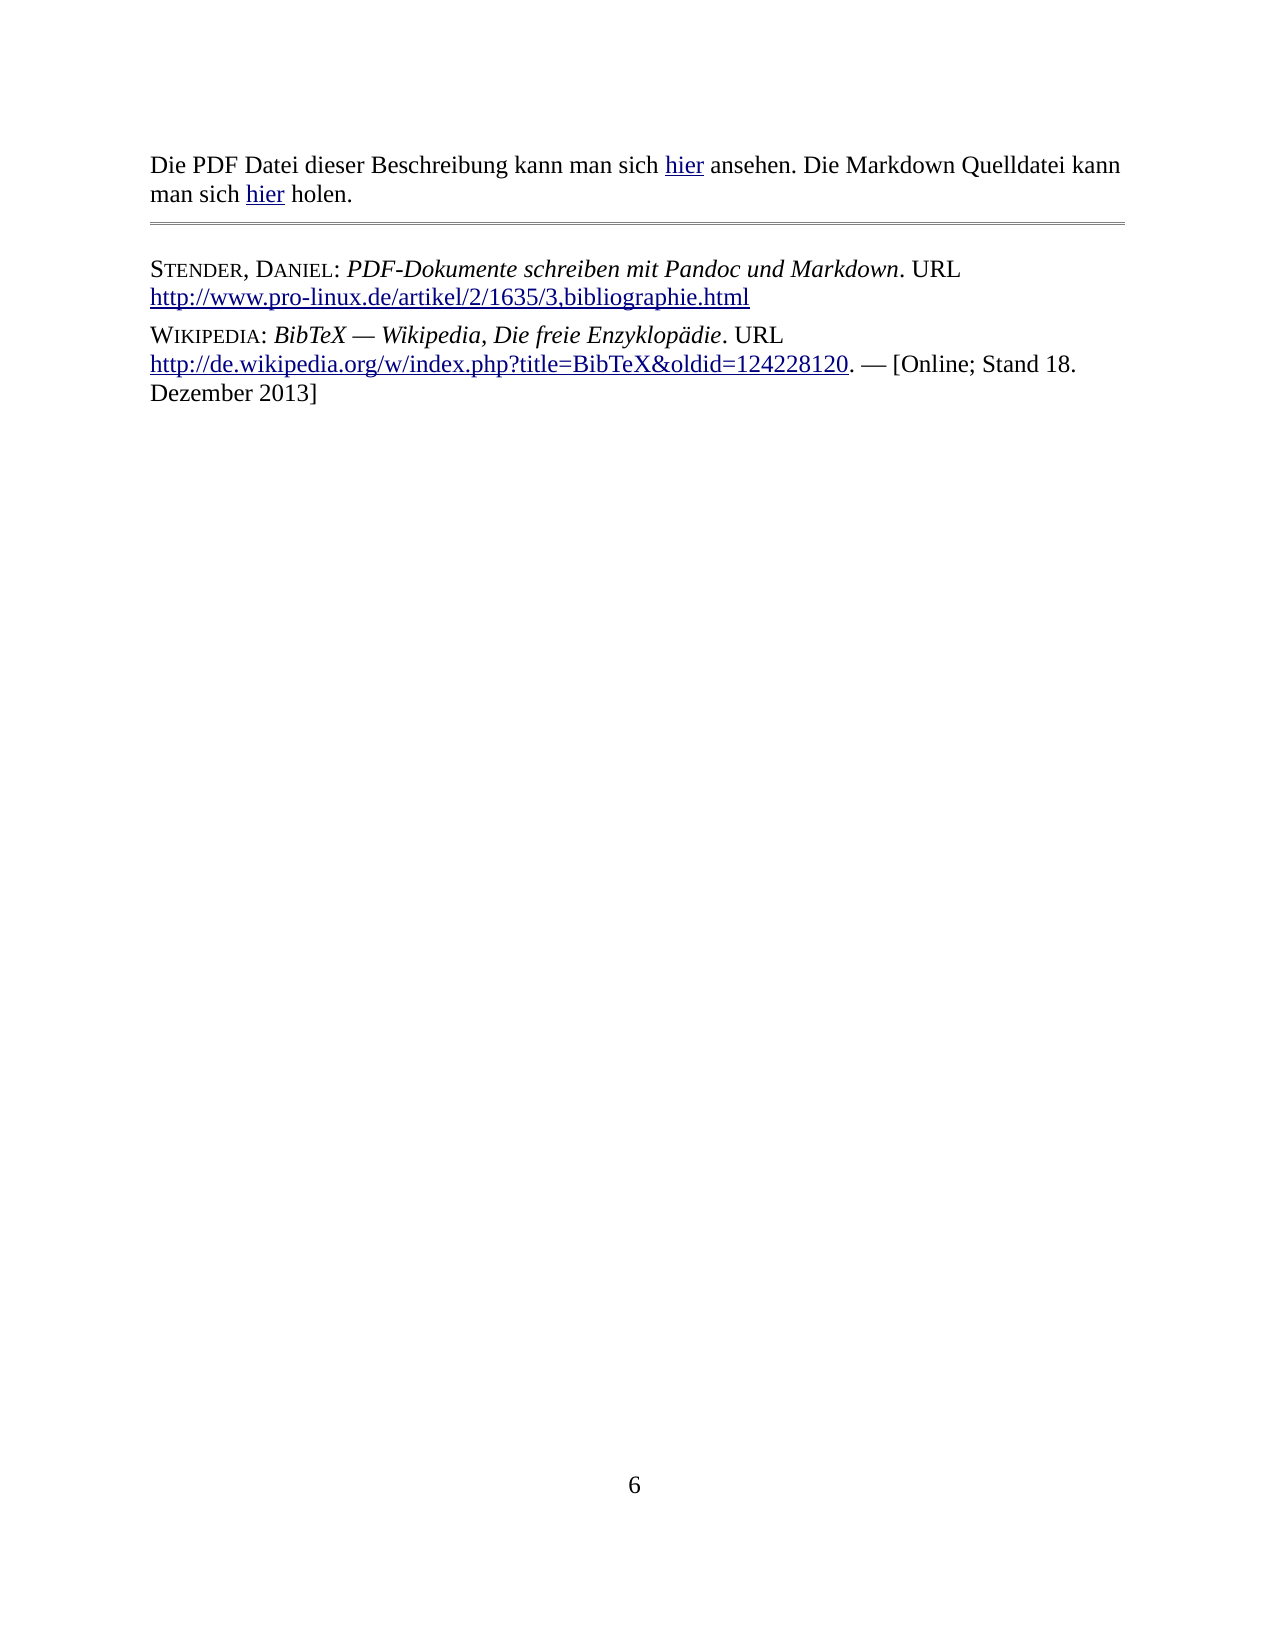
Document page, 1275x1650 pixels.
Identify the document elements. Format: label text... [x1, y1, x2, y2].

text Stender, Daniel: PDF-Dokumente schreiben mit Pandoc und Markdown. URL http://www.pro-linux.de/artikel/2/1635/3,bibliographie.html [150, 254, 1125, 311]
text Wikipedia: BibTeX — Wikipedia, Die freie Enzyklopädie. URL http://de.wikipedia.org/w/index.php?title=BibTeX&oldid=124228120. — [Online; Stand 18. Dezember 2013] [150, 320, 1125, 406]
text Die PDF Datei dieser Beschreibung kann man sich hier ansehen. Die Markdown Quelldatei kann man sich hier holen. [150, 150, 1125, 207]
